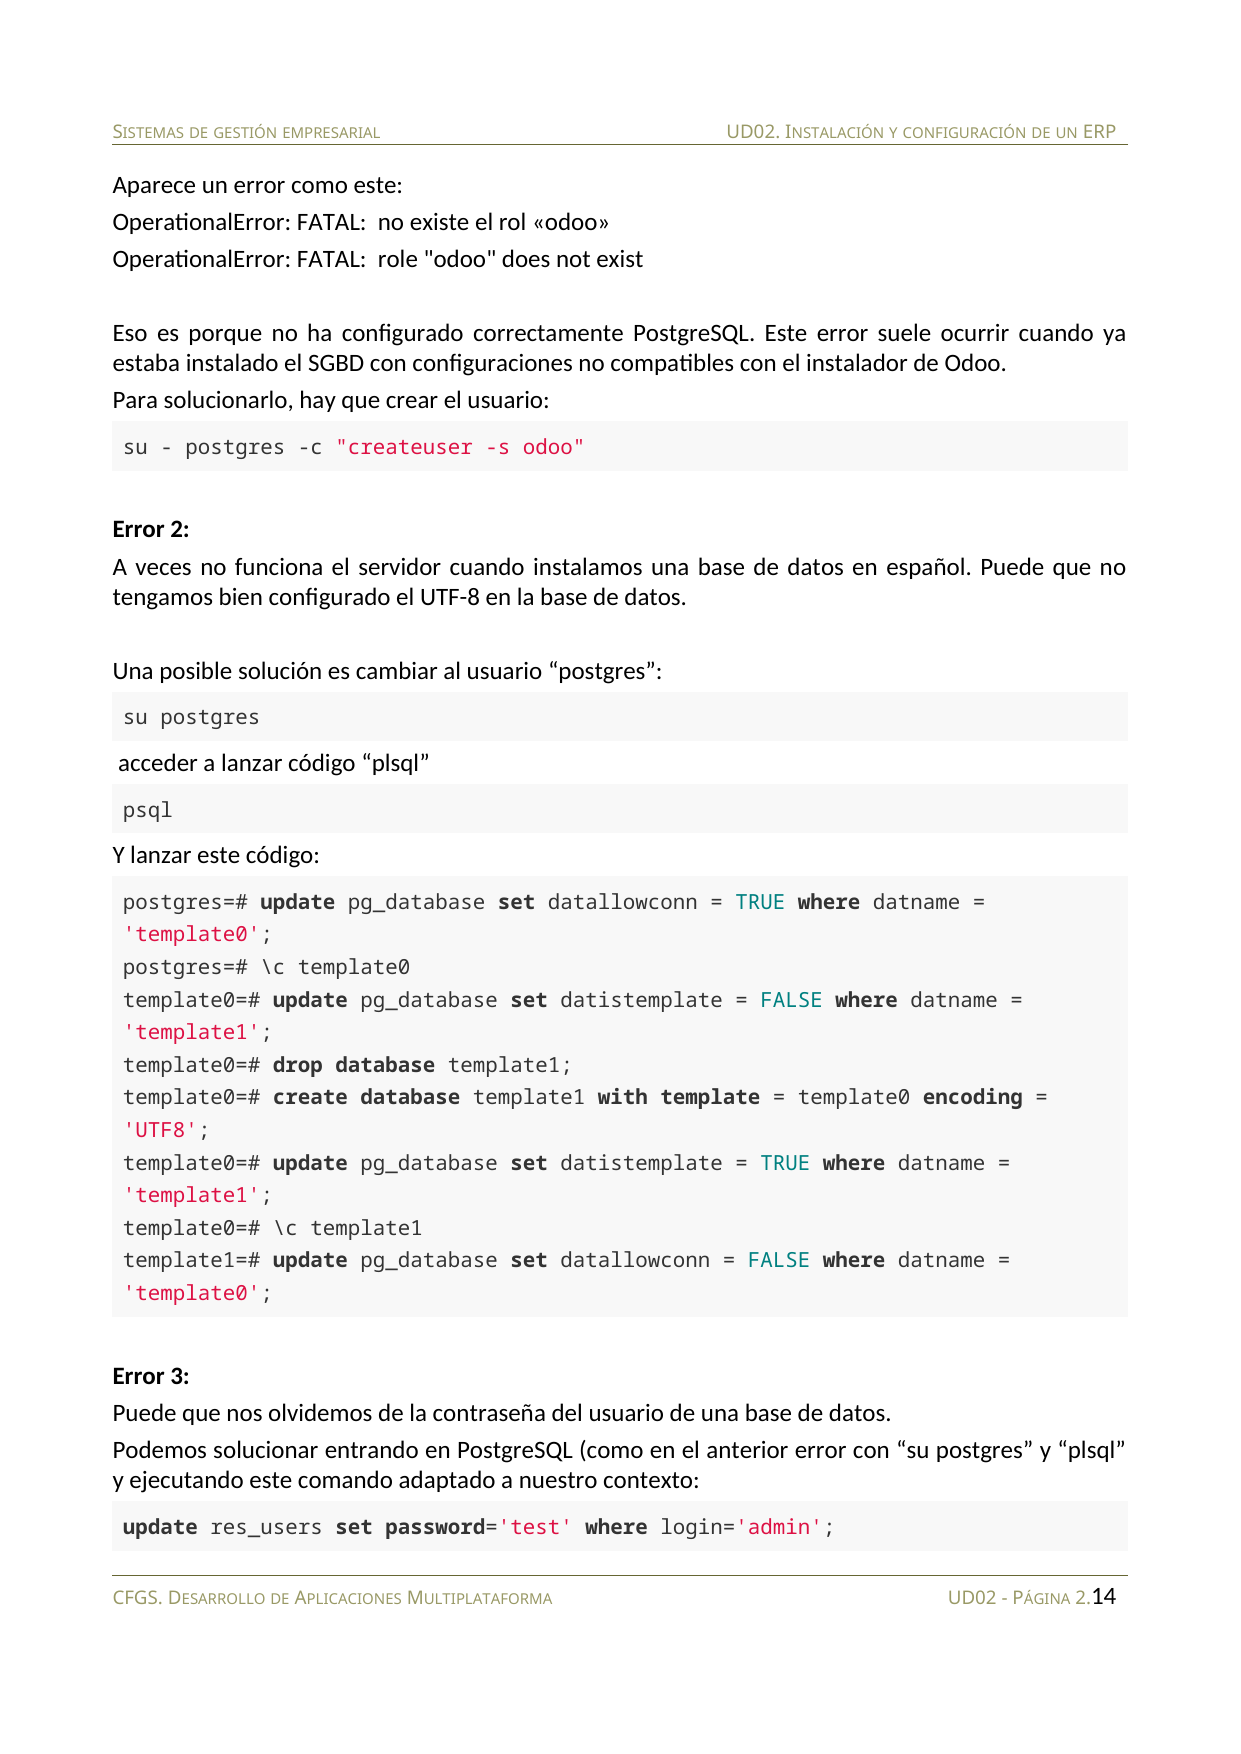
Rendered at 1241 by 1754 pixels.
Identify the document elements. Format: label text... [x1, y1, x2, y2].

text Una posible solución es cambiar al usuario “postgres”: [112, 655, 1128, 686]
text Error 2: [112, 514, 1128, 544]
text OperationalError: FATAL: role "odoo" does not exist [112, 243, 1128, 273]
text OperationalError: FATAL: no existe el rol «odoo» [112, 206, 1128, 237]
text A veces no funciona el servidor cuando instalamos una base de datos en español. Puede que no tengamos bien configurado el UTF-8 en la base de datos. [112, 551, 1128, 612]
table_header update res_users set password='test' where login='admin'; [112, 1501, 1128, 1551]
text acceder a lanzar código “plsql” [112, 747, 1128, 778]
table_header psql [112, 784, 1128, 833]
table_header su - postgres -c "createuser -s odoo" [112, 421, 1128, 471]
text Podemos solucionar entrando en PostgreSQL (como en el anterior error con “su postgres” y “plsql” y ejecutando este comando adaptado a nuestro contexto: [112, 1434, 1128, 1495]
text Para solucionarlo, hay que crear el usuario: [112, 384, 1128, 415]
table_header su postgres [112, 692, 1128, 741]
text Error 3: [112, 1360, 1128, 1390]
text Aparece un error como este: [112, 169, 1128, 199]
table_header postgres=# update pg_database set datallowconn = TRUE where datname = 'template0'; postgres=# \c template0 template0=# update pg_database set datistemplate = FALSE where datname = 'template1'; template0=# drop database template1; template0=# create database template1 with template = template0 encoding = 'UTF8'; template0=# update pg_database set datistemplate = TRUE where datname = 'template1'; template0=# \c template1 template1=# update pg_database set datallowconn = FALSE where datname = 'template0'; [112, 876, 1128, 1317]
text Y lanzar este código: [112, 839, 1128, 870]
text Puede que nos olvidemos de la contraseña del usuario de una base de datos. [112, 1397, 1128, 1427]
text Eso es porque no ha configurado correctamente PostgreSQL. Este error suele ocurrir cuando ya estaba instalado el SGBD con configuraciones no compatibles con el instalador de Odoo. [112, 317, 1128, 378]
